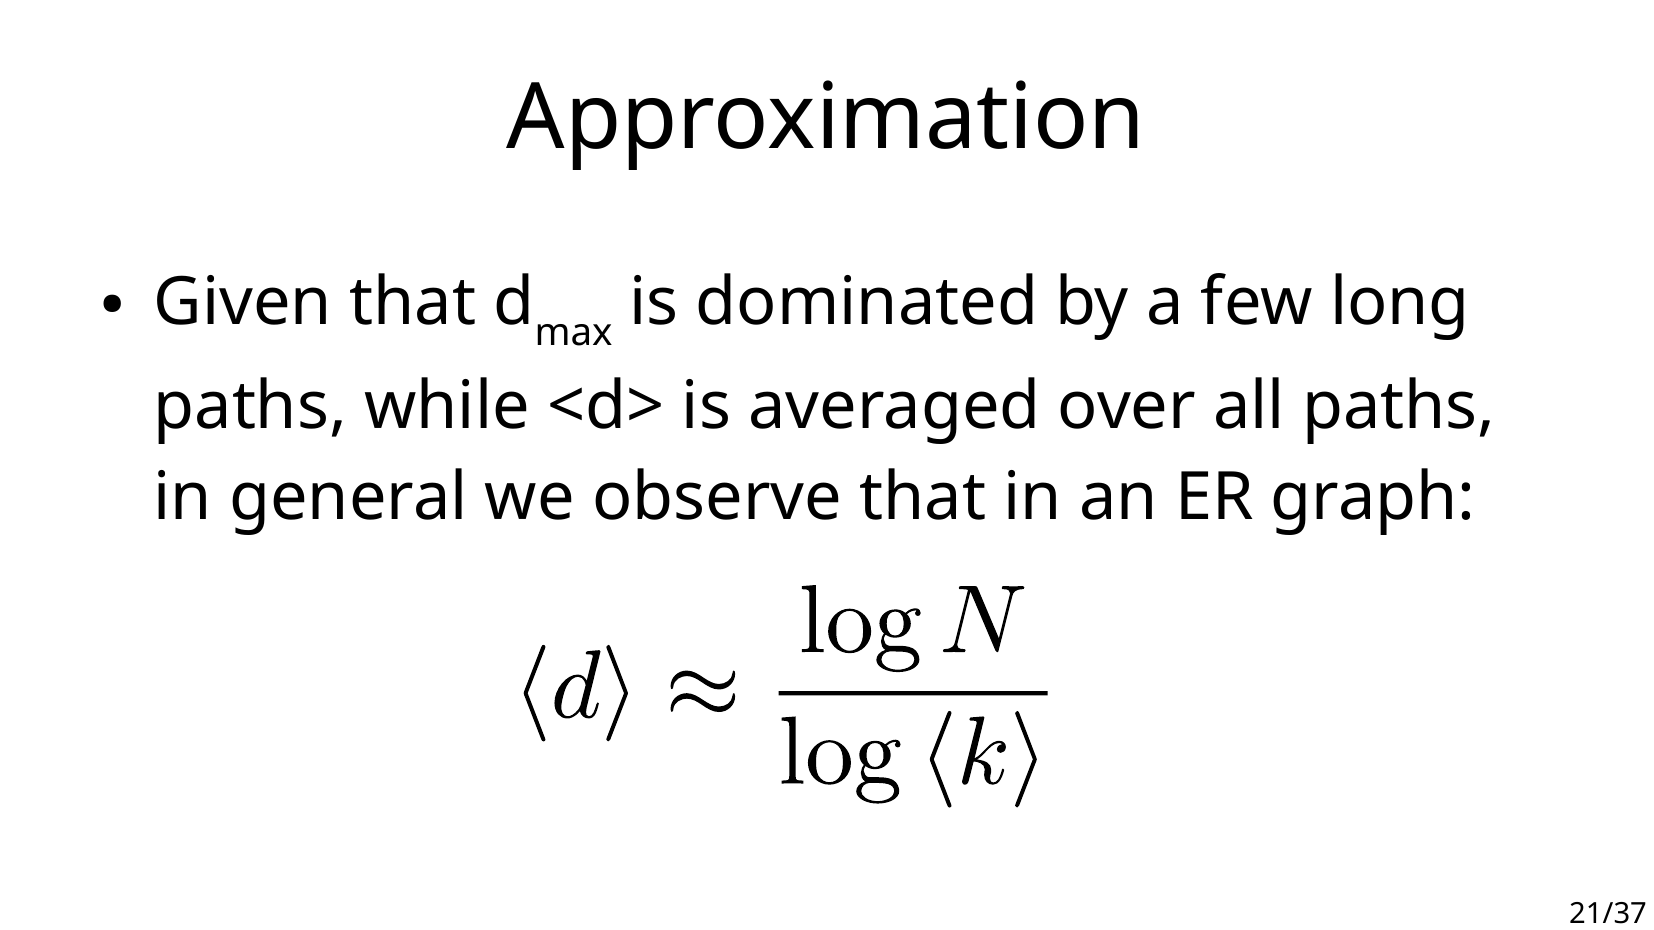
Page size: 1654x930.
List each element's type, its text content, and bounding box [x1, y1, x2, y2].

list Given that dmax is dominated by a few long paths, while <d> is averaged over all paths, in general we observe that in an ER graph: [82, 252, 1571, 793]
title Approximation [82, 1, 1571, 225]
text_box [513, 585, 1048, 808]
